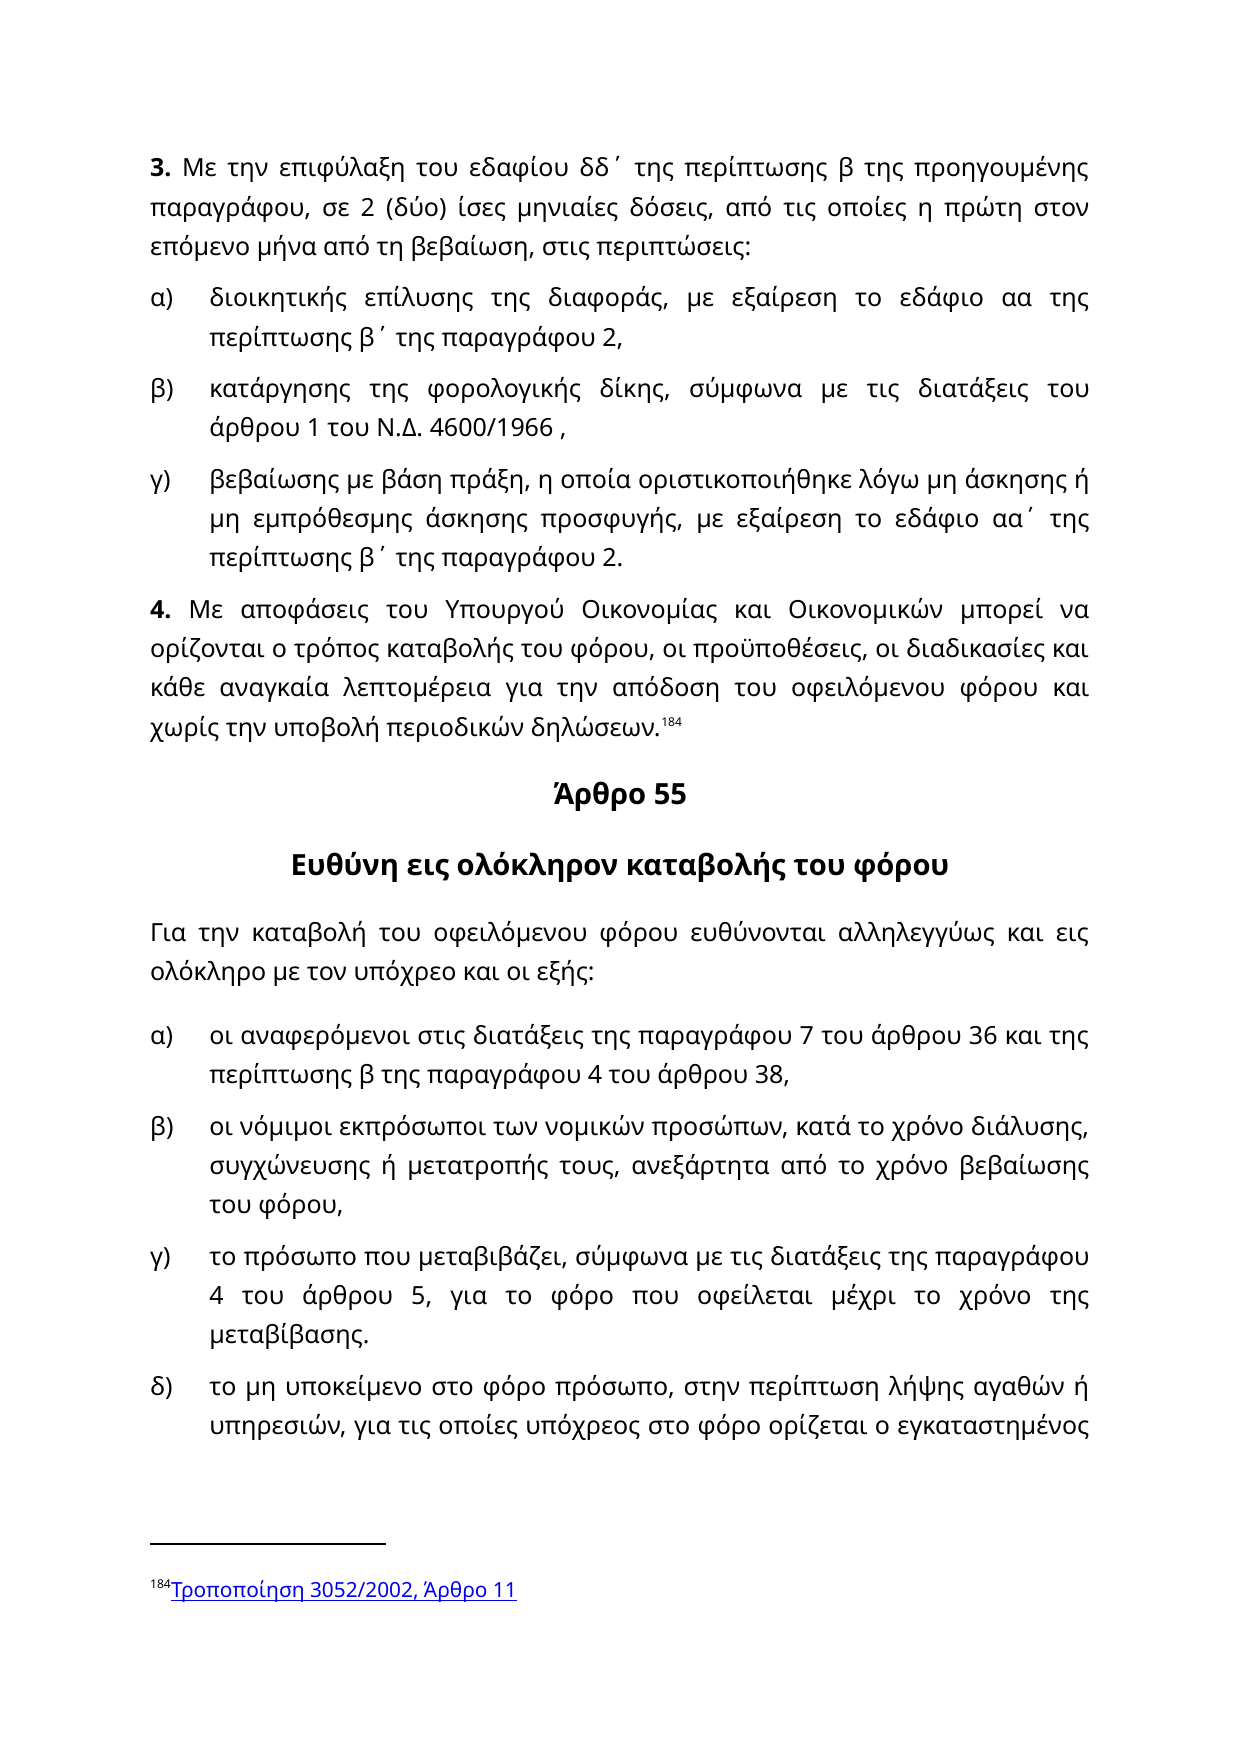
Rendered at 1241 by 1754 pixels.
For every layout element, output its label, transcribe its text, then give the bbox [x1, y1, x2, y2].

list γ) βεβαίωσης με βάση πράξη, η οποία οριστικοποιήθηκε λόγω μη άσκησης ή μη εμπρόθεσμης άσκησης προσφυγής, με εξαίρεση το εδάφιο αα΄ της περίπτωσης β΄ της παραγράφου 2. [150, 462, 1090, 574]
list α) οι αναφερόμενοι στις διατάξεις της παραγράφου 7 του άρθρου 36 και της περίπτωσης β της παραγράφου 4 του άρθρου 38, [150, 1018, 1090, 1091]
subtitle Άρθρο 55 [150, 773, 1090, 813]
text 3. Με την επιφύλαξη του εδαφίου δδ΄ της περίπτωσης β της προηγουμένης παραγράφου, σε 2 (δύο) ίσες μηνιαίες δόσεις, από τις οποίες η πρώτη στον επόμενο μήνα από τη βεβαίωση, στις περιπτώσεις: [150, 150, 1090, 262]
list δ) το μη υποκείμενο στο φόρο πρόσωπο, στην περίπτωση λήψης αγαθών ή υπηρεσιών, για τις οποίες υπόχρεος στο φόρο ορίζεται ο εγκαταστημένος [150, 1369, 1090, 1442]
text Για την καταβολή του οφειλόμενου φόρου ευθύνονται αλληλεγγύως και εις ολόκληρο με τον υπόχρεο και οι εξής: [150, 914, 1090, 988]
list β) κατάργησης της φορολογικής δίκης, σύμφωνα με τις διατάξεις του άρθρου 1 του Ν.Δ. 4600/1966 , [150, 371, 1090, 444]
list α) διοικητικής επίλυσης της διαφοράς, με εξαίρεση το εδάφιο αα της περίπτωσης β΄ της παραγράφου 2, [150, 280, 1090, 353]
text Τροποποίηση 3052/2002, Άρθρο 11 [150, 1576, 1090, 1604]
subtitle Ευθύνη εις ολόκληρον καταβολής του φόρου [150, 844, 1090, 884]
list β) οι νόμιμοι εκπρόσωποι των νομικών προσώπων, κατά το χρόνο διάλυσης, συγχώνευσης ή μετατροπής τους, ανεξάρτητα από το χρόνο βεβαίωσης του φόρου, [150, 1109, 1090, 1221]
text 4. Με αποφάσεις του Υπουργού Οικονομίας και Οικονομικών μπορεί να ορίζονται ο τρόπος καταβολής του φόρου, οι προϋποθέσεις, οι διαδικασίες και κάθε αναγκαία λεπτομέρεια για την απόδοση του οφειλόμενου φόρου και χωρίς την υποβολή περιοδικών δηλώσεων. [150, 592, 1090, 743]
list γ) το πρόσωπο που μεταβιβάζει, σύμφωνα με τις διατάξεις της παραγράφου 4 του άρθρου 5, για το φόρο που οφείλεται μέχρι το χρόνο της μεταβίβασης. [150, 1239, 1090, 1351]
